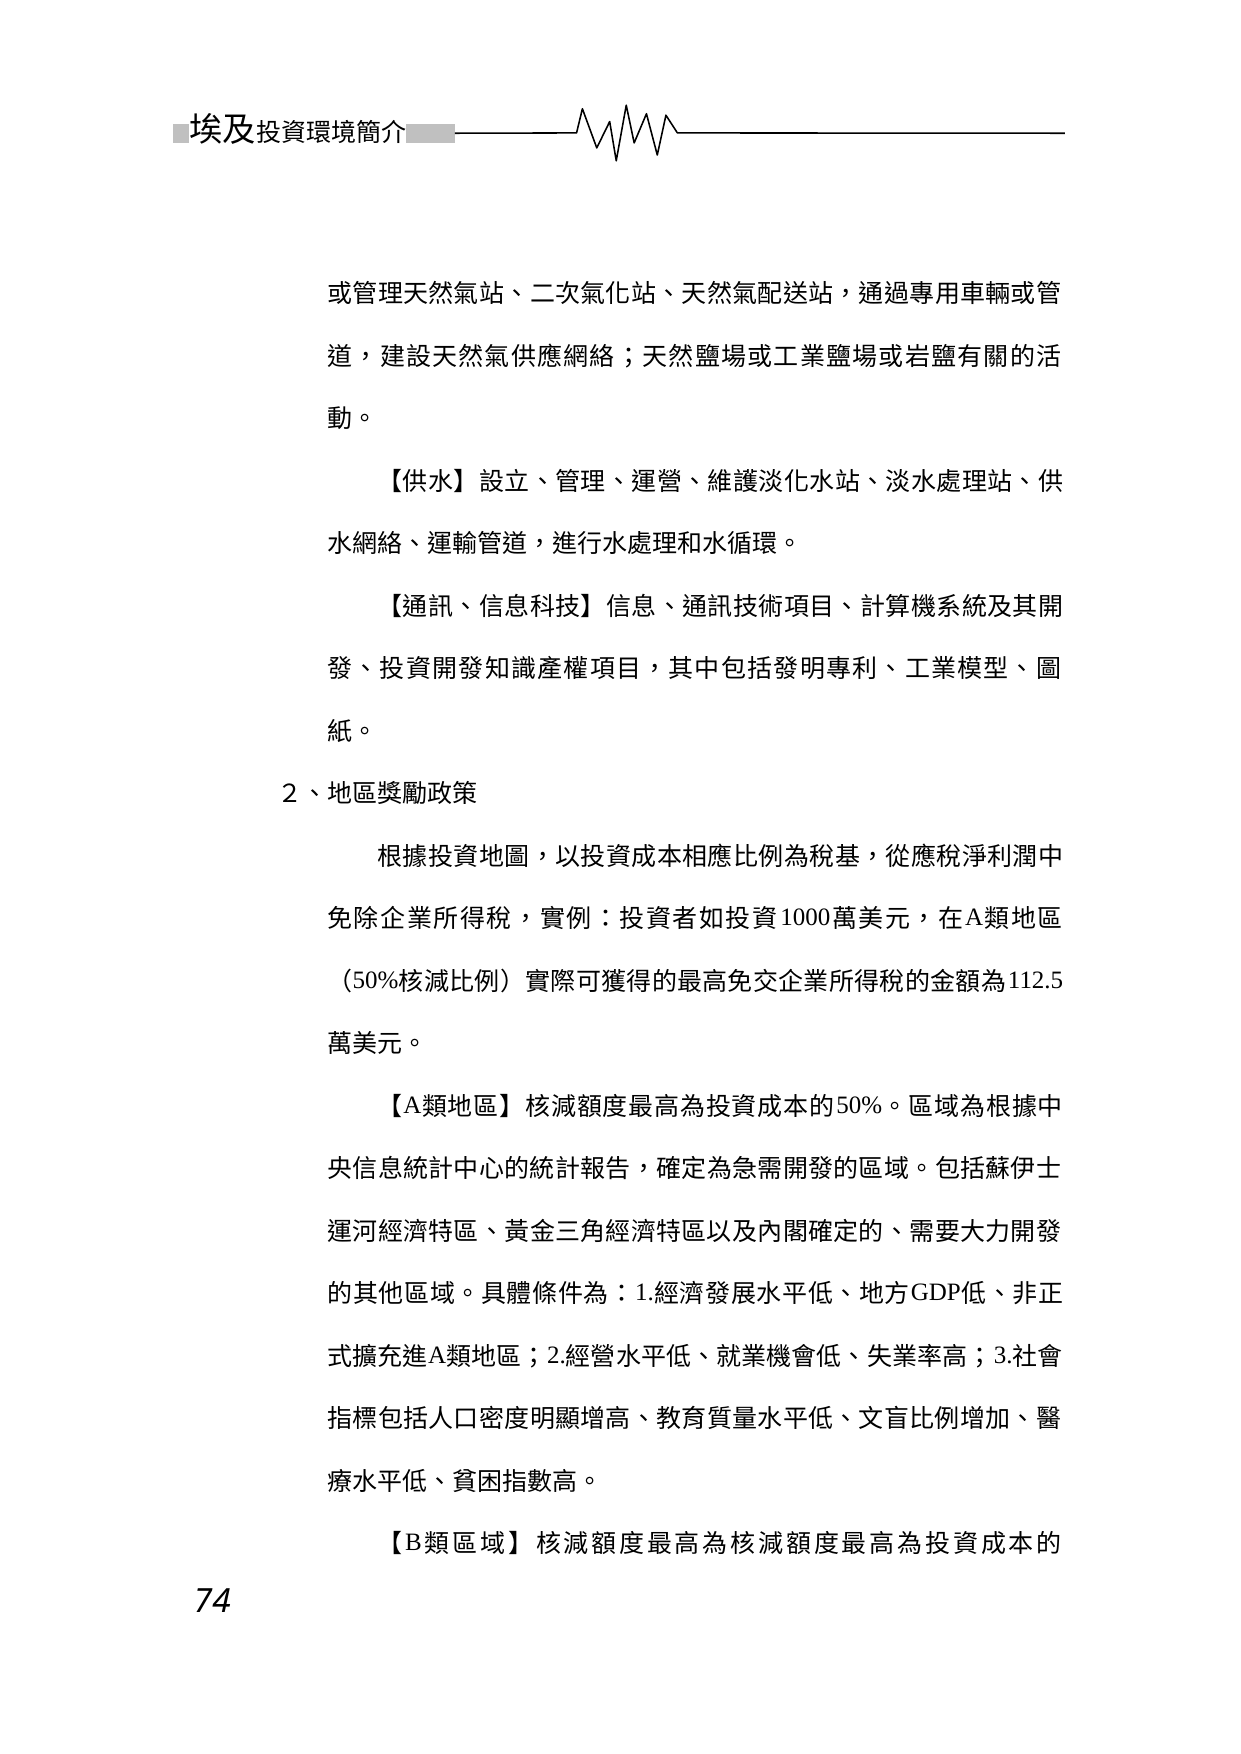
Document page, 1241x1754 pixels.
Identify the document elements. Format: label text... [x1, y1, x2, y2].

text 【通訊、信息科技】信息、通訊技術項目、計算機系統及其開發、投資開發知識產權項目，其中包括發明專利、工業模型、圖紙。 [327, 563, 1063, 750]
text 或管理天然氣站、二次氣化站、天然氣配送站，通過專用車輛或管道，建設天然氣供應網絡；天然鹽場或工業鹽場或岩鹽有關的活動。 [327, 250, 1063, 438]
text 根據投資地圖，以投資成本相應比例為稅基，從應稅淨利潤中免除企業所得稅，實例：投資者如投資1000萬美元，在A類地區（50%核減比例）實際可獲得的最高免交企業所得稅的金額為112.5萬美元。 [327, 813, 1063, 1063]
text 【供水】設立、管理、運營、維護淡化水站、淡水處理站、供水網絡、運輸管道，進行水處理和水循環。 [327, 438, 1063, 563]
text 【B類區域】核減額度最高為核減額度最高為投資成本的 [327, 1500, 1063, 1563]
text 【A類地區】核減額度最高為投資成本的50%。區域為根據中央信息統計中心的統計報告，確定為急需開發的區域。包括蘇伊士運河經濟特區、黃金三角經濟特區以及內閣確定的、需要大力開發的其他區域。具體條件為：1.經濟發展水平低、地方GDP低、非正式擴充進A類地區；2.經營水平低、就業機會低、失業率高；3.社會指標包括人口密度明顯增高、教育質量水平低、文盲比例增加、醫療水平低、貧困指數高。 [327, 1063, 1063, 1500]
text ２、地區獎勵政策 [277, 750, 1063, 813]
